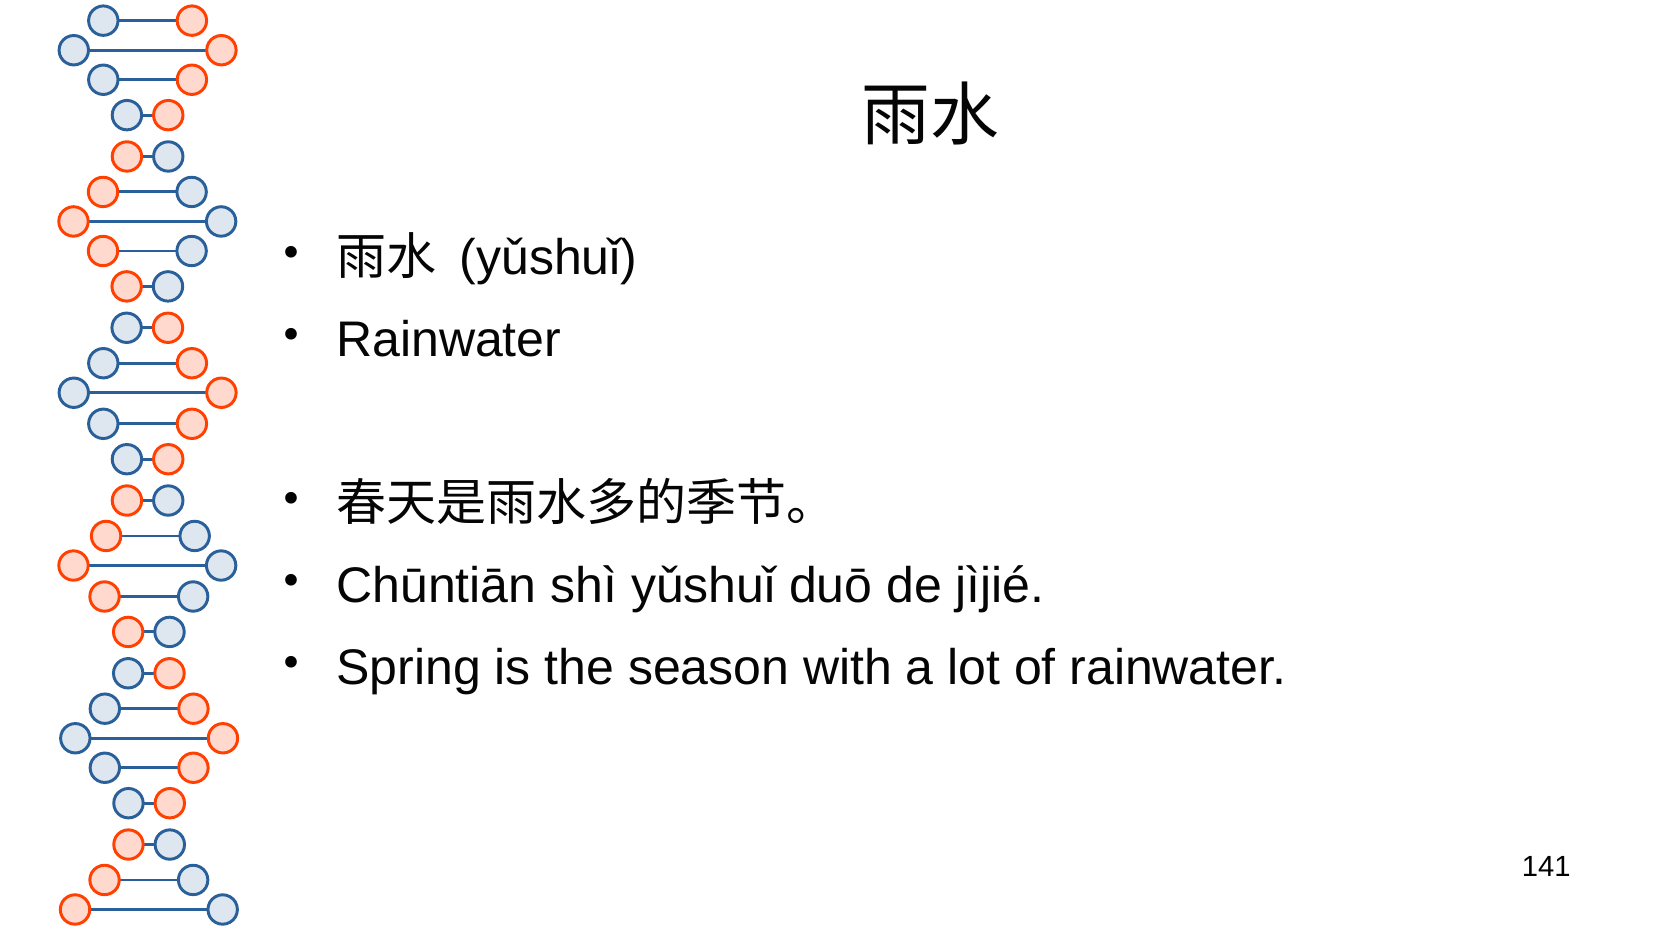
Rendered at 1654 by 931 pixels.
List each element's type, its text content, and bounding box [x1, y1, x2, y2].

title 雨水 [265, 35, 1595, 189]
list 雨水 (yǔshuǐ) Rainwater 春天是雨水多的季节。 Chūntiān shì yǔshuǐ duō de jìjié. Spring is the season with a lot of rainwater. [265, 224, 1595, 764]
